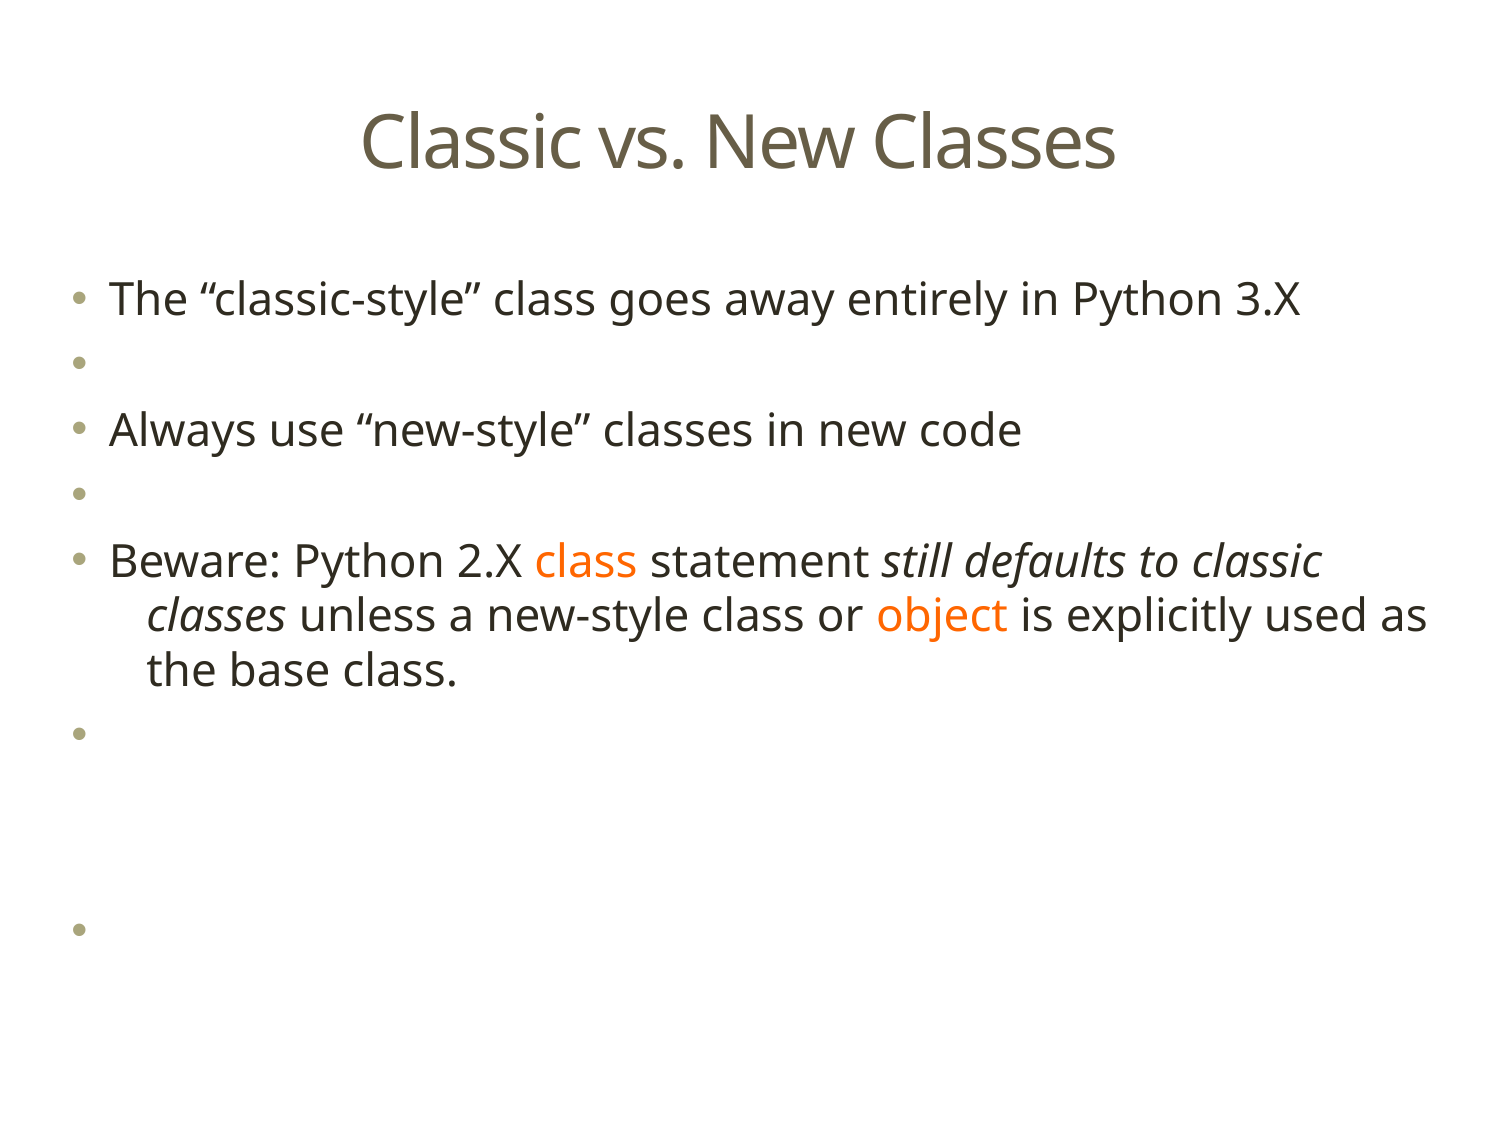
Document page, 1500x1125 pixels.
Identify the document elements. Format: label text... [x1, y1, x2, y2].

title Classic vs. New Classes [18, 45, 1460, 233]
list The “classic-style” class goes away entirely in Python 3.X Always use “new-style” classes in new code Beware: Python 2.X class statement still defaults to classic classes unless a new-style class or object is explicitly used as the base class. [18, 262, 1460, 1098]
